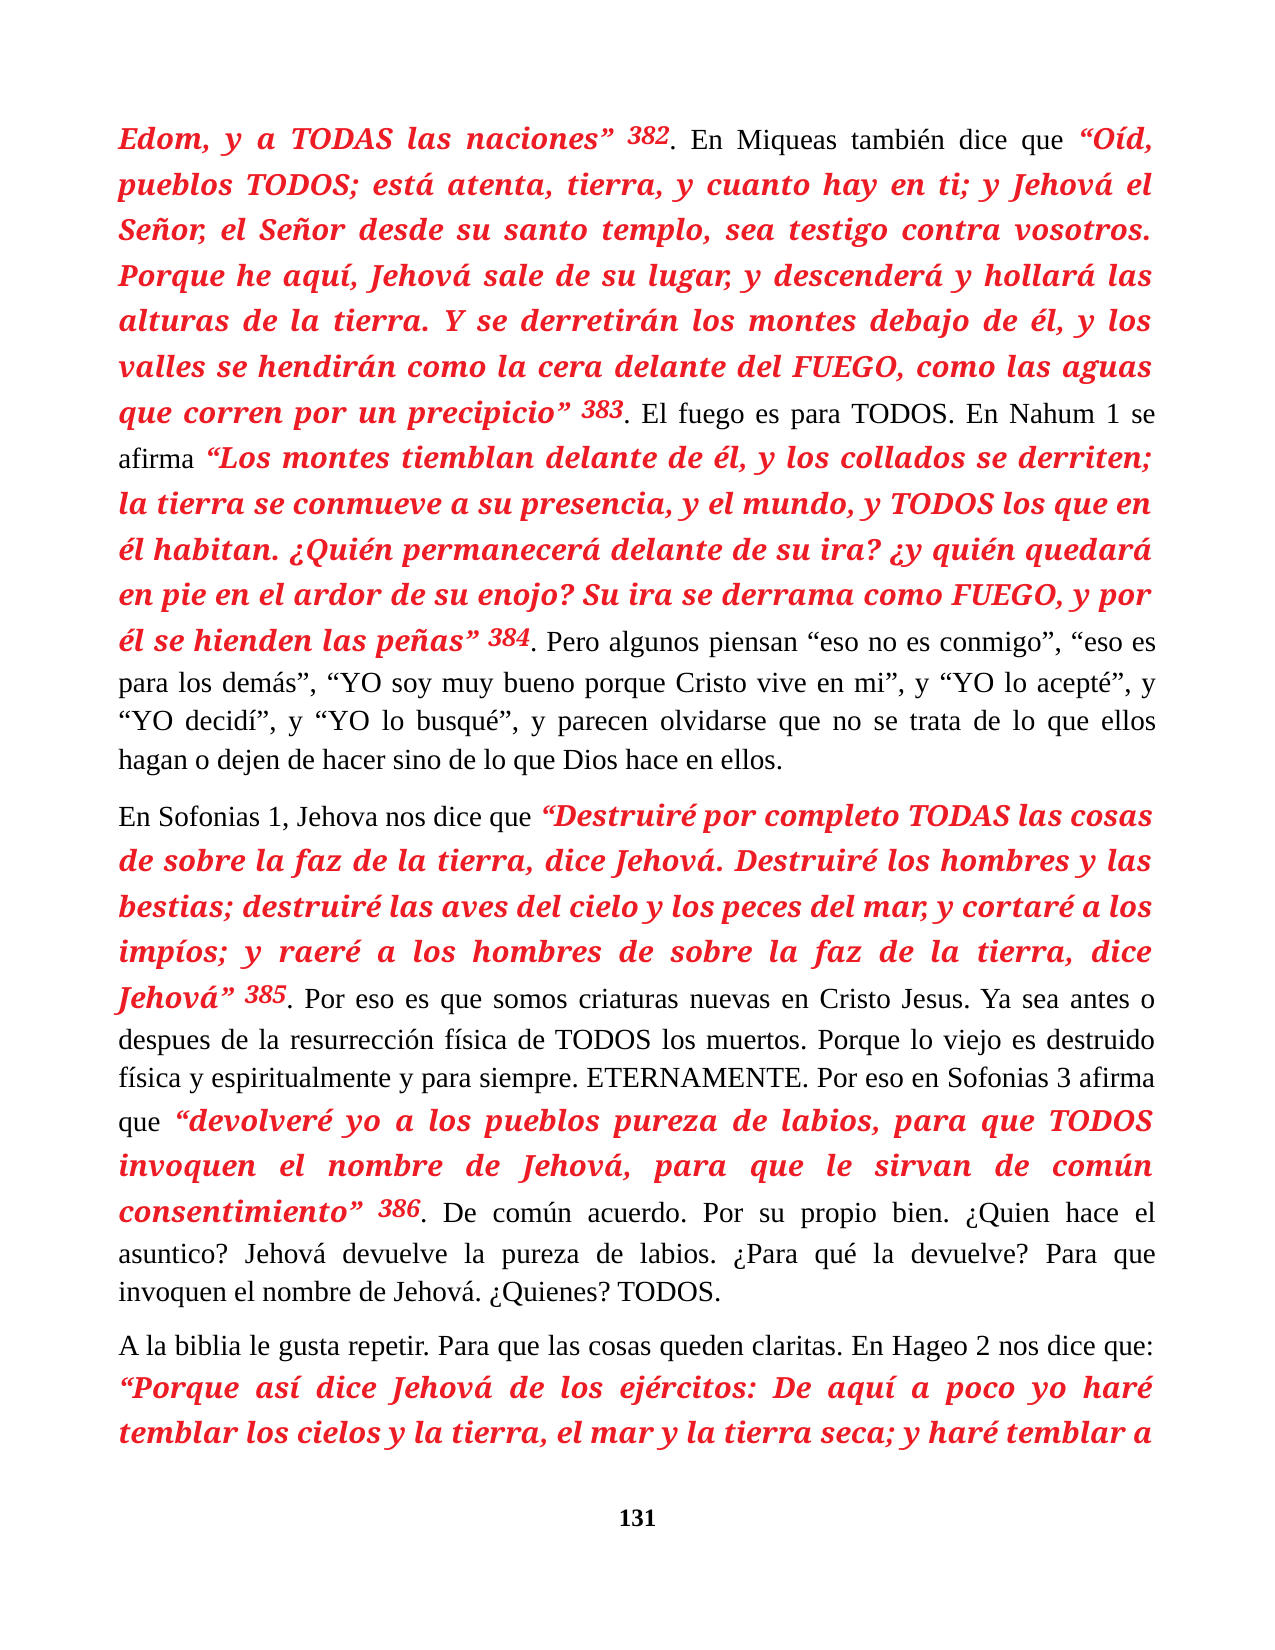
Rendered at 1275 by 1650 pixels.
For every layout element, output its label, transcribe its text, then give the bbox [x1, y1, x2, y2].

text Edom, y a TODAS las naciones” . En Miqueas también dice que “Oíd, pueblos TODOS; está atenta, tierra, y cuanto hay en ti; y Jehová el Señor, el Señor desde su santo templo, sea testigo contra vosotros. Porque he aquí, Jehová sale de su lugar, y descenderá y hollará las alturas de la tierra. Y se derretirán los montes debajo de él, y los valles se hendirán como la cera delante del FUEGO, como las aguas que corren por un precipicio” . El fuego es para TODOS. En Nahum 1 se afirma “Los montes tiemblan delante de él, y los collados se derriten; la tierra se conmueve a su presencia, y el mundo, y TODOS los que en él habitan. ¿Quién permanecerá delante de su ira? ¿y quién quedará en pie en el ardor de su enojo? Su ira se derrama como FUEGO, y por él se hienden las peñas” . Pero algunos piensan “eso no es conmigo”, “eso es para los demás”, “YO soy muy bueno porque Cristo vive en mi”, y “YO lo acepté”, y “YO decidí”, y “YO lo busqué”, y parecen olvidarse que no se trata de lo que ellos hagan o dejen de hacer sino de lo que Dios hace en ellos. [118, 118, 1157, 775]
text A la biblia le gusta repetir. Para que las cosas queden claritas. En Hageo 2 nos dice que: “Porque así dice Jehová de los ejércitos: De aquí a poco yo haré temblar los cielos y la tierra, el mar y la tierra seca; y haré temblar a [118, 1328, 1157, 1452]
text En Sofonias 1, Jehova nos dice que “Destruiré por completo TODAS las cosas de sobre la faz de la tierra, dice Jehová. Destruiré los hombres y las bestias; destruiré las aves del cielo y los peces del mar, y cortaré a los impíos; y raeré a los hombres de sobre la faz de la tierra, dice Jehová” . Por eso es que somos criaturas nuevas en Cristo Jesus. Ya sea antes o despues de la resurrección física de TODOS los muertos. Porque lo viejo es destruido física y espiritualmente y para siempre. ETERNAMENTE. Por eso en Sofonias 3 afirma que “devolveré yo a los pueblos pureza de labios, para que TODOS invoquen el nombre de Jehová, para que le sirvan de común consentimiento” . De común acuerdo. Por su propio bien. ¿Quien hace el asuntico? Jehová devuelve la pureza de labios. ¿Para qué la devuelve? Para que invoquen el nombre de Jehová. ¿Quienes? TODOS. [118, 795, 1157, 1308]
